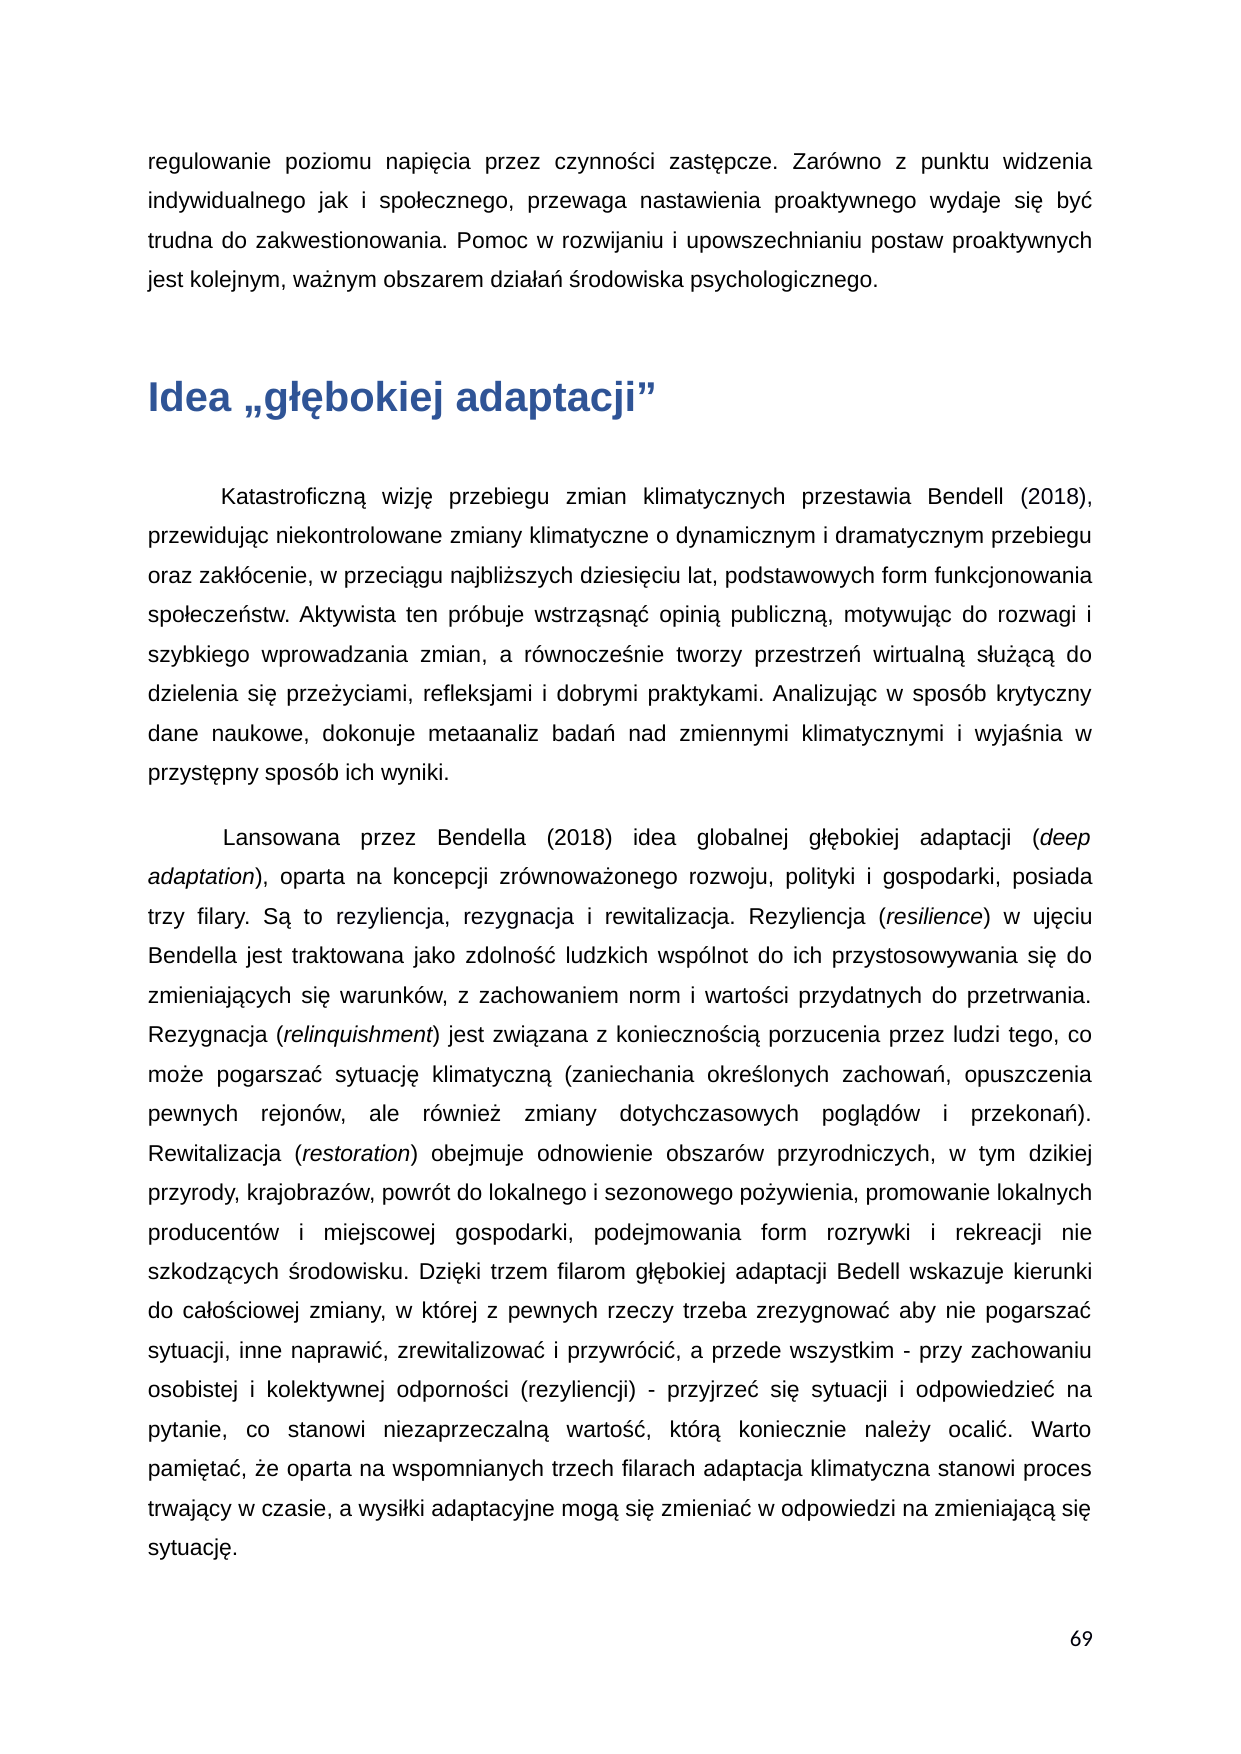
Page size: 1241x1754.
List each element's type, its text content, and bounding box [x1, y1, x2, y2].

text Lansowana przez Bendella (2018) idea globalnej głębokiej adaptacji (deep adaptation), oparta na koncepcji zrównoważonego rozwoju, polityki i gospodarki, posiada trzy filary. Są to rezyliencja, rezygnacja i rewitalizacja. Rezyliencja (resilience) w ujęciu Bendella jest traktowana jako zdolność ludzkich wspólnot do ich przystosowywania się do zmieniających się warunków, z zachowaniem norm i wartości przydatnych do przetrwania. Rezygnacja (relinquishment) jest związana z koniecznością porzucenia przez ludzi tego, co może pogarszać sytuację klimatyczną (zaniechania określonych zachowań, opuszczenia pewnych rejonów, ale również zmiany dotychczasowych poglądów i przekonań). Rewitalizacja (restoration) obejmuje odnowienie obszarów przyrodniczych, w tym dzikiej przyrody, krajobrazów, powrót do lokalnego i sezonowego pożywienia, promowanie lokalnych producentów i miejscowej gospodarki, podejmowania form rozrywki i rekreacji nie szkodzących środowisku. Dzięki trzem filarom głębokiej adaptacji Bedell wskazuje kierunki do całościowej zmiany, w której z pewnych rzeczy trzeba zrezygnować aby nie pogarszać sytuacji, inne naprawić, zrewitalizować i przywrócić, a przede wszystkim - przy zachowaniu osobistej i kolektywnej odporności (rezyliencji) - przyjrzeć się sytuacji i odpowiedzieć na pytanie, co stanowi niezaprzeczalną wartość, którą koniecznie należy ocalić. Warto pamiętać, że oparta na wspomnianych trzech filarach adaptacja klimatyczna stanowi proces trwający w czasie, a wysiłki adaptacyjne mogą się zmieniać w odpowiedzi na zmieniającą się sytuację. [148, 824, 1093, 1561]
subtitle Idea „głębokiej adaptacji” [148, 372, 1093, 420]
text Katastroficzną wizję przebiegu zmian klimatycznych przestawia Bendell (2018), przewidując niekontrolowane zmiany klimatyczne o dynamicznym i dramatycznym przebiegu oraz zakłócenie, w przeciągu najbliższych dziesięciu lat, podstawowych form funkcjonowania społeczeństw. Aktywista ten próbuje wstrząsnąć opinią publiczną, motywując do rozwagi i szybkiego wprowadzania zmian, a równocześnie tworzy przestrzeń wirtualną służącą do dzielenia się przeżyciami, refleksjami i dobrymi praktykami. Analizując w sposób krytyczny dane naukowe, dokonuje metaanaliz badań nad zmiennymi klimatycznymi i wyjaśnia w przystępny sposób ich wyniki. [148, 483, 1093, 786]
text regulowanie poziomu napięcia przez czynności zastępcze. Zarówno z punktu widzenia indywidualnego jak i społecznego, przewaga nastawienia proaktywnego wydaje się być trudna do zakwestionowania. Pomoc w rozwijaniu i upowszechnianiu postaw proaktywnych jest kolejnym, ważnym obszarem działań środowiska psychologicznego. [148, 148, 1093, 292]
